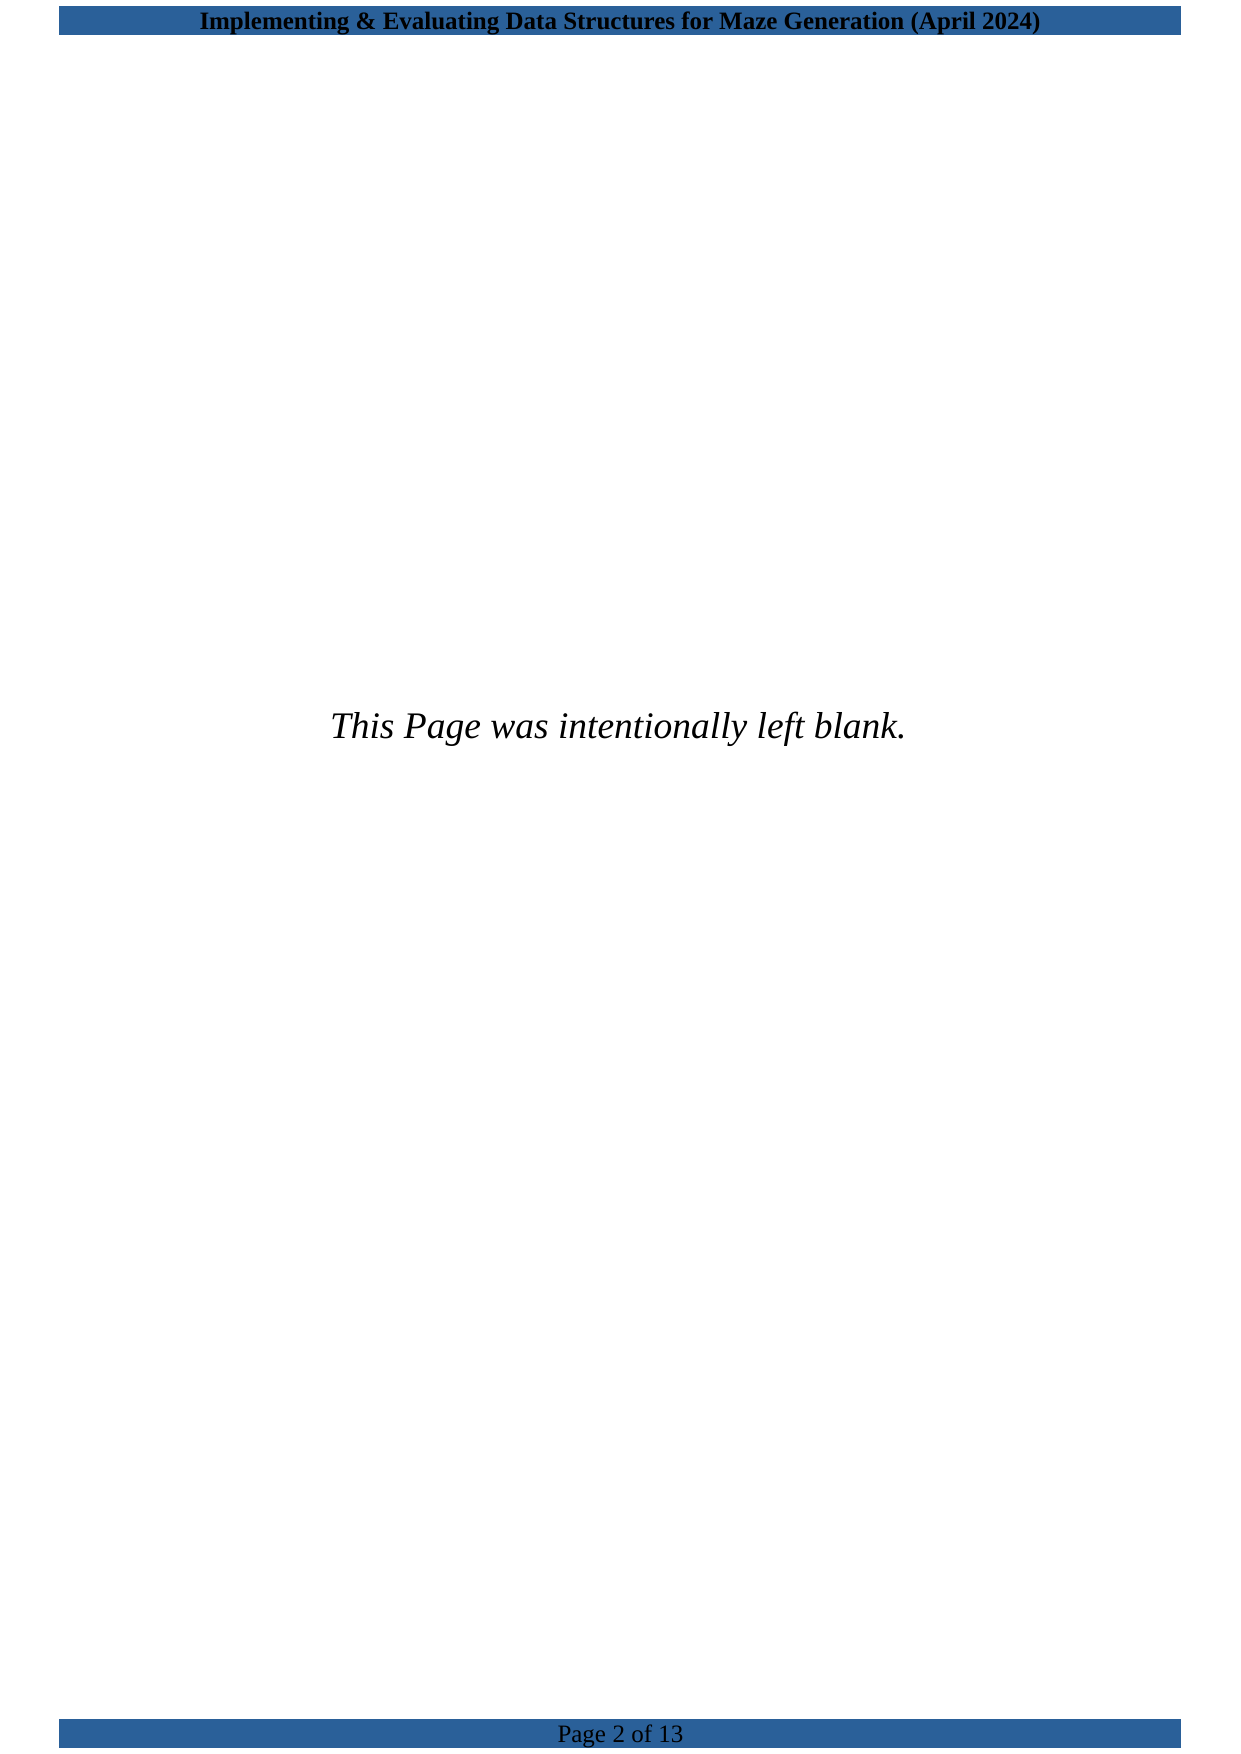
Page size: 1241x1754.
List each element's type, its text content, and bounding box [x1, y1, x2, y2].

text This Page was intentionally left blank. [59, 703, 1181, 747]
